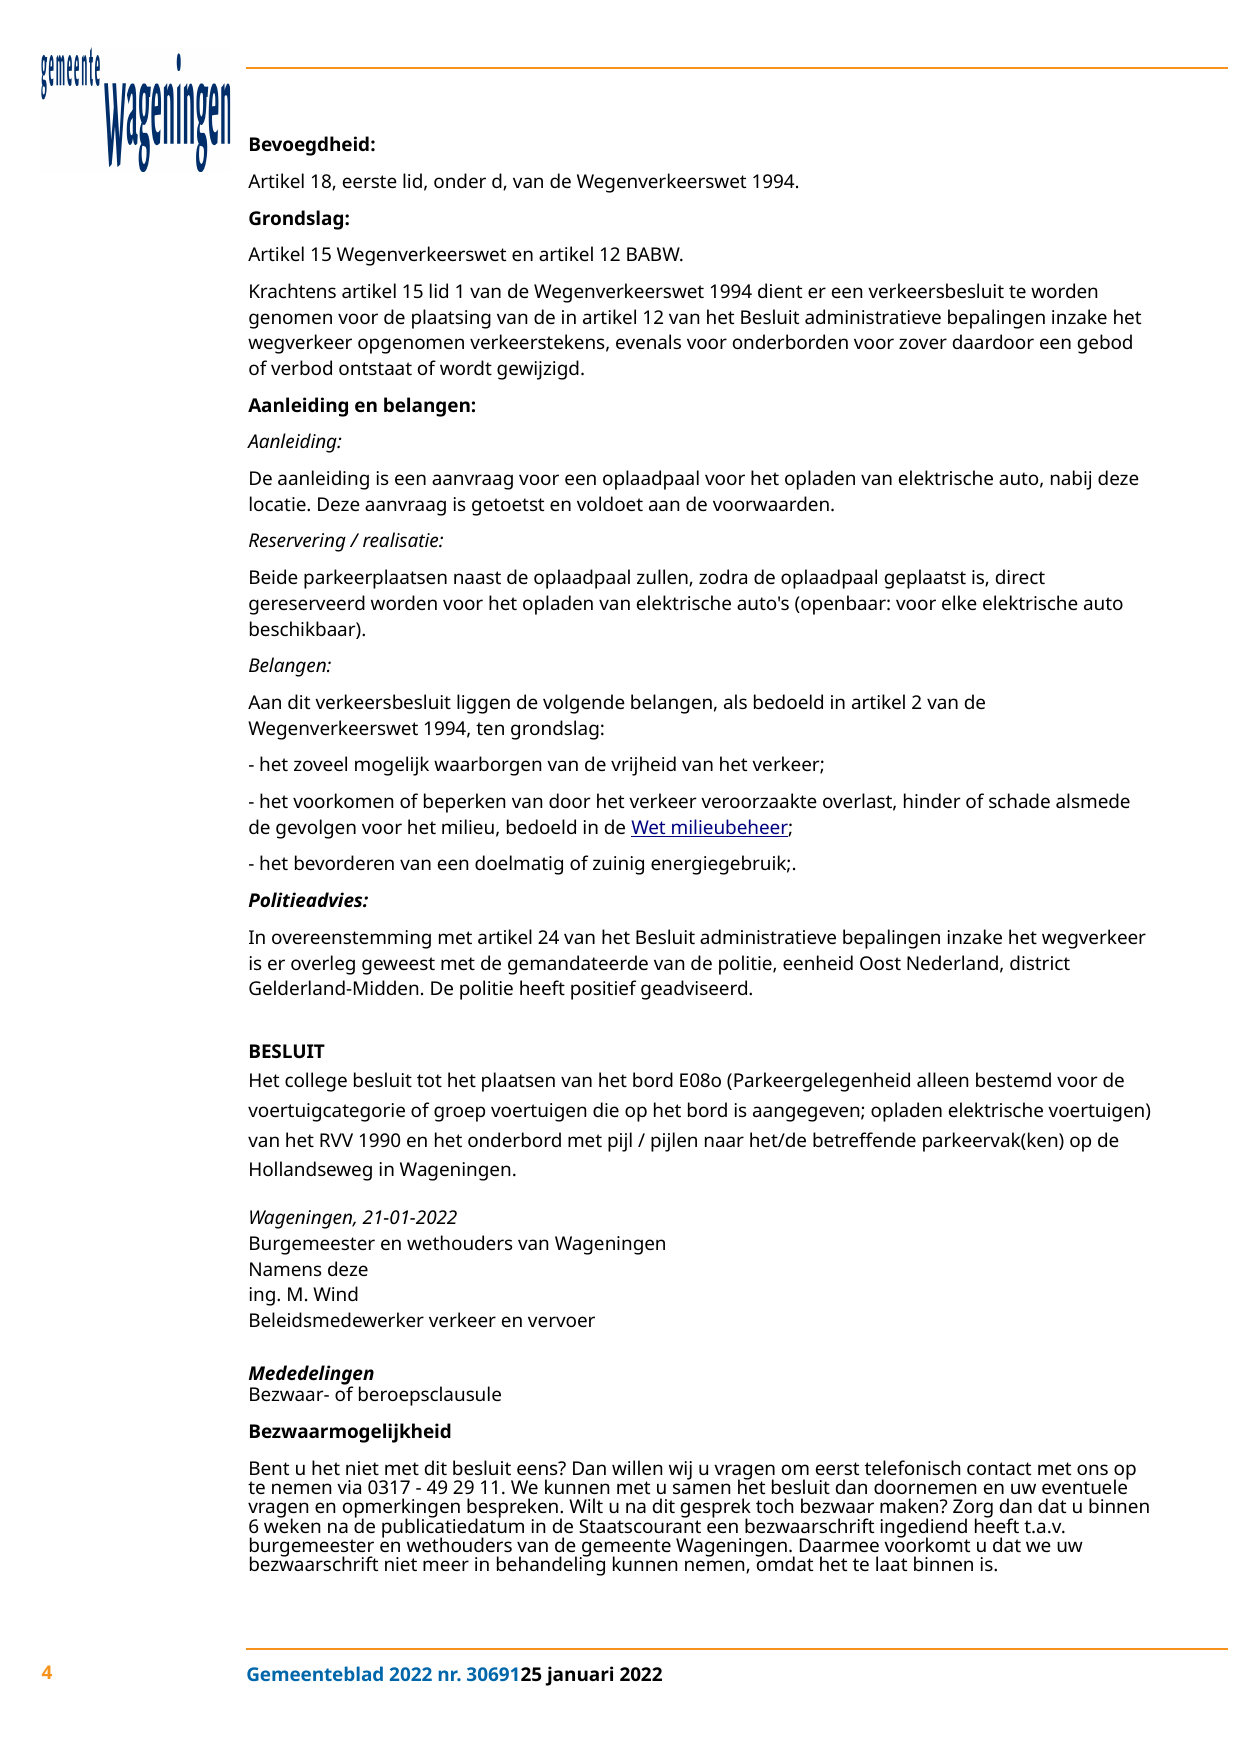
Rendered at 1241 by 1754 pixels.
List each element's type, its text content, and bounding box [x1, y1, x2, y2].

text Krachtens artikel 15 lid 1 van de Wegenverkeerswet 1994 dient er een verkeersbesluit te worden genomen voor de plaatsing van de in artikel 12 van het Besluit administratieve bepalingen inzake het wegverkeer opgenomen verkeerstekens, evenals voor onderborden voor zover daardoor een gebod of verbod ontstaat of wordt gewijzigd. [248, 278, 1152, 381]
picture [41, 47, 231, 172]
text - het zoveel mogelijk waarborgen van de vrijheid van het verkeer; [248, 752, 1152, 777]
text Wageningen, 21-01-2022 [248, 1204, 1152, 1230]
text BESLUIT [248, 1038, 1152, 1064]
text In overeenstemming met artikel 24 van het Besluit administratieve bepalingen inzake het wegverkeer is er overleg geweest met de gemandateerde van de politie, eenheid Oost Nederland, district Gelderland-Midden. De politie heeft positief geadviseerd. [248, 924, 1152, 1001]
text Mededelingen [248, 1360, 1152, 1386]
text Beleidsmedewerker verkeer en vervoer [248, 1307, 1152, 1333]
text Beide parkeerplaatsen naast de oplaadpaal zullen, zodra de oplaadpaal geplaatst is, direct gereserveerd worden voor het opladen van elektrische auto's (openbaar: voor elke elektrische auto beschikbaar). [248, 564, 1152, 642]
text - het voorkomen of beperken van door het verkeer veroorzaakte overlast, hinder of schade alsmede de gevolgen voor het milieu, bedoeld in de Wet milieubeheer; [248, 788, 1152, 840]
text De aanleiding is een aanvraag voor een oplaadpaal voor het opladen van elektrische auto, nabij deze locatie. Deze aanvraag is getoetst en voldoet aan de voorwaarden. [248, 465, 1152, 517]
text Aanleiding en belangen: [248, 392, 1152, 418]
text - het bevorderen van een doelmatig of zuinig energiegebruik;. [248, 851, 1152, 876]
text Bevoegdheid: [248, 131, 1152, 157]
text Bent u het niet met dit besluit eens? Dan willen wij u vragen om eerst telefonisch contact met ons op te nemen via 0317 - 49 29 11. We kunnen met u samen het besluit dan doornemen en uw eventuele vragen en opmerkingen bespreken. Wilt u na dit gesprek toch bezwaar maken? Zorg dan dat u binnen 6 weken na de publicatiedatum in de Staatscourant een bezwaarschrift ingediend heeft t.a.v. burgemeester en wethouders van de gemeente Wageningen. Daarmee voorkomt u dat we uw bezwaarschrift niet meer in behandeling kunnen nemen, omdat het te laat binnen is. [248, 1460, 1152, 1575]
text Grondslag: [248, 205, 1152, 231]
text Politieadvies: [248, 887, 1152, 913]
text Namens deze [248, 1256, 1152, 1281]
text Bezwaar- of beroepsclausule [248, 1386, 1152, 1405]
text Artikel 15 Wegenverkeerswet en artikel 12 BABW. [248, 241, 1152, 267]
text Aan dit verkeersbesluit liggen de volgende belangen, als bedoeld in artikel 2 van de Wegenverkeerswet 1994, ten grondslag: [248, 689, 1152, 741]
text Reservering / realisatie: [248, 528, 1152, 553]
text Bezwaarmogelijkheid [248, 1423, 1152, 1442]
text ing. M. Wind [248, 1281, 1152, 1307]
text Aanleiding: [248, 429, 1152, 454]
text Het college besluit tot het plaatsen van het bord E08o (Parkeergelegenheid alleen bestemd voor de voertuigcategorie of groep voertuigen die op het bord is aangegeven; opladen elektrische voertuigen) van het RVV 1990 en het onderbord met pijl / pijlen naar het/de betreffende parkeervak(ken) op de Hollandseweg in Wageningen. [248, 1068, 1152, 1182]
text Belangen: [248, 652, 1152, 678]
text Burgemeester en wethouders van Wageningen [248, 1230, 1152, 1256]
text Artikel 18, eerste lid, onder d, van de Wegenverkeerswet 1994. [248, 168, 1152, 194]
